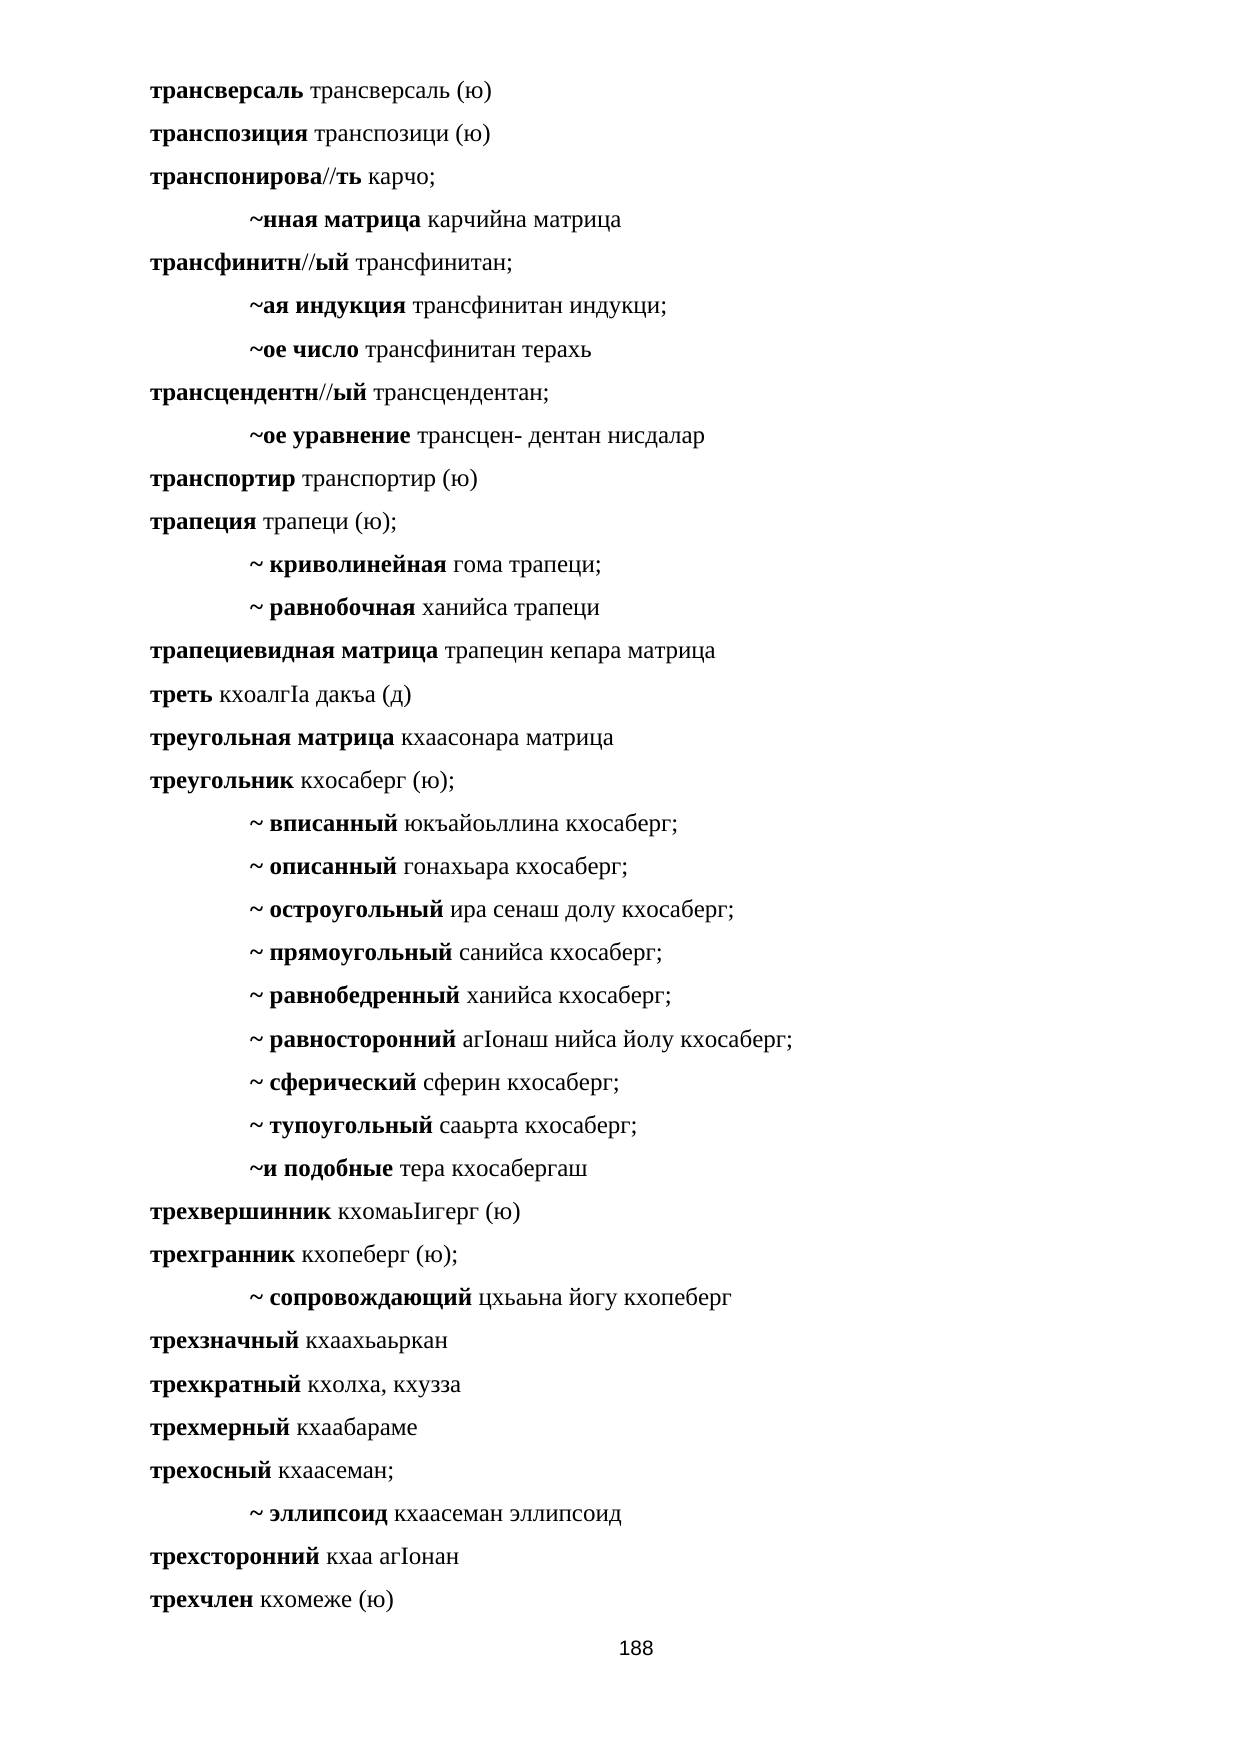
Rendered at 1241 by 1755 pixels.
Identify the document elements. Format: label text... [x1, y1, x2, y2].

text треугольная матрица кхаасонара матрица [150, 722, 1122, 751]
text трехкратный кхолха, кхузза [150, 1369, 1122, 1397]
text транспортир транспортир (ю) [150, 463, 1122, 492]
text транспозиция транспозици (ю) [150, 118, 1122, 147]
text трехмерный кхаабараме [150, 1412, 1122, 1441]
text трехгранник кхопеберг (ю); ~ сопровождающий цхьаьна йогу кхопеберг [150, 1239, 1122, 1311]
text транспонирова//ть карчо; ~нная матрица карчийна матрица [150, 161, 1122, 233]
text трехзначный кхаахьаьркан [150, 1326, 1122, 1354]
text трехсторонний кхаа агӀонан [150, 1541, 1122, 1570]
text трансцендентн//ый трансцендентан; ~ое уравнение трансцен- дентан нисдалар [150, 377, 1122, 449]
text трехосный кхаасеман; ~ эллипсоид кхаасеман эллипсоид [150, 1455, 1122, 1527]
text трапециевидная матрица трапецин кепара матрица [150, 636, 1122, 664]
text трехчлен кхомеже (ю) [150, 1584, 1122, 1613]
text трансфинитн//ый трансфинитан; ~ая индукция трансфинитан индукци; ~ое число трансфинитан терахь [150, 247, 1122, 362]
text треугольник кхосаберг (ю); ~ вписанный юкъайоьллина кхосаберг; ~ описанный гонахьара кхосаберг; ~ остроугольный ира сенаш долу кхосаберг; ~ прямоугольный санийса кхосаберг; ~ равнобедренный ханийса кхосаберг; ~ равносторонний агӀонаш нийса йолу кхосаберг; ~ сферический сферин кхосаберг; ~ тупоугольный сааьрта кхосаберг; ~и подобные тера кхосабергаш [150, 765, 1122, 1182]
text трехвершинник кхомаьӀигерг (ю) [150, 1196, 1122, 1225]
text треть кхоалгӀа дакъа (д) [150, 679, 1122, 707]
text трапеция трапеци (ю); ~ криволинейная гома трапеци; ~ равнобочная ханийса трапеци [150, 506, 1122, 621]
text трансверсаль трансверсаль (ю) [150, 75, 1122, 104]
